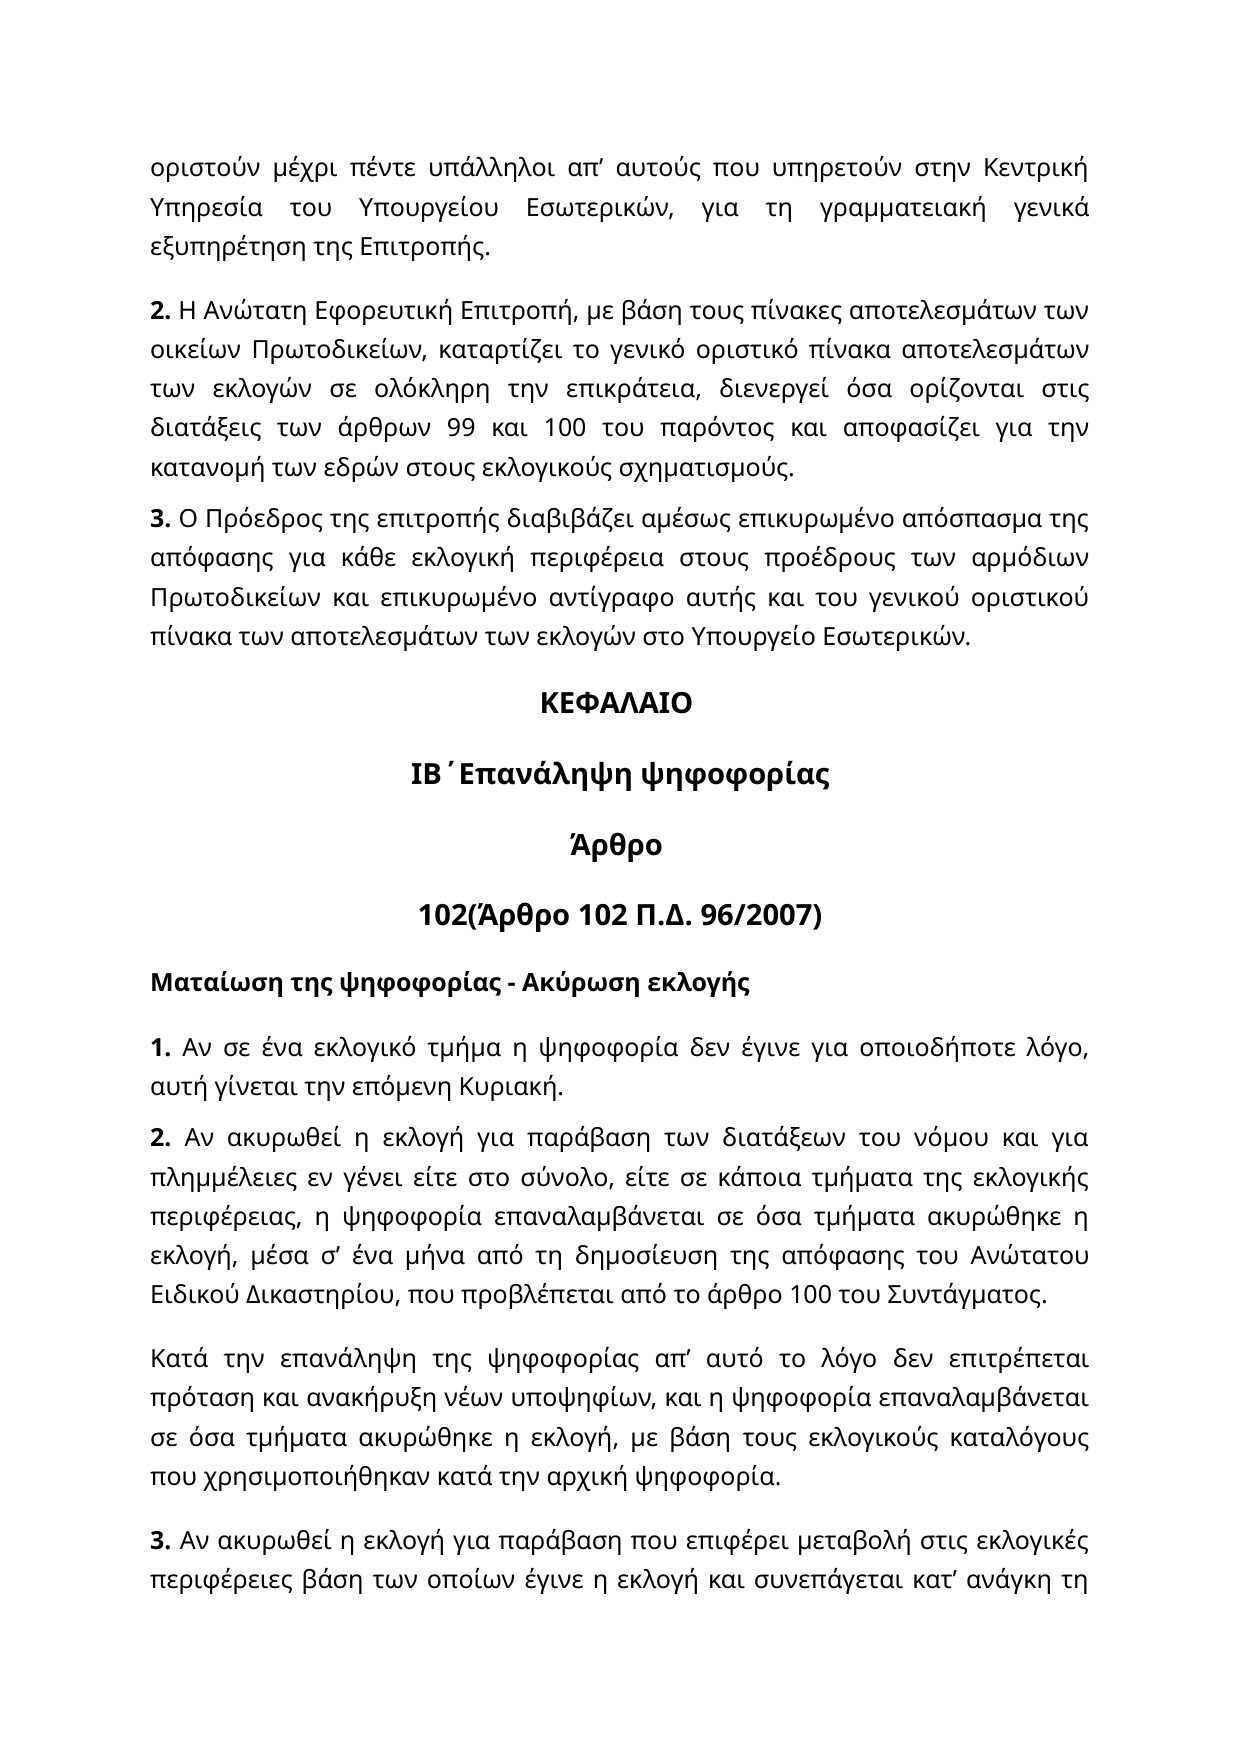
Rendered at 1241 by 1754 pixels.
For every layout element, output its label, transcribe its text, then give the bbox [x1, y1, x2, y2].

text Ματαίωση της ψηφοφορίας - Ακύρωση εκλογής [150, 965, 1090, 999]
text 3. Αν ακυρωθεί η εκλογή για παράβαση που επιφέρει μεταβολή στις εκλογικές περιφέρειες βάση των οποίων έγινε η εκλογή και συνεπάγεται κατ’ ανάγκη τη [150, 1522, 1090, 1596]
text 3. Ο Πρόεδρος της επιτροπής διαβιβάζει αμέσως επικυρωμένο απόσπασμα της απόφασης για κάθε εκλογική περιφέρεια στους προέδρους των αρμόδιων Πρωτοδικείων και επικυρωμένο αντίγραφο αυτής και του γενικού οριστικού πίνακα των αποτελεσμάτων των εκλογών στο Υπουργείο Εσωτερικών. [150, 501, 1090, 652]
text Κατά την επανάληψη της ψηφοφορίας απ’ αυτό το λόγο δεν επιτρέπεται πρόταση και ανακήρυξη νέων υποψηφίων, και η ψηφοφορία επαναλαμβάνεται σε όσα τμήματα ακυρώθηκε η εκλογή, με βάση τους εκλογικούς καταλόγους που χρησιμοποιήθηκαν κατά την αρχική ψηφοφορία. [150, 1341, 1090, 1492]
subtitle ΙΒ΄Επανάληψη ψηφοφορίας [150, 753, 1090, 793]
subtitle 102(Άρθρο 102 Π.Δ. 96/2007) [150, 894, 1090, 934]
subtitle Άρθρο [150, 824, 1090, 863]
text 2. Αν ακυρωθεί η εκλογή για παράβαση των διατάξεων του νόμου και για πλημμέλειες εν γένει είτε στο σύνολο, είτε σε κάποια τμήματα της εκλογικής περιφέρειας, η ψηφοφορία επαναλαμβάνεται σε όσα τμήματα ακυρώθηκε η εκλογή, μέσα σ’ ένα μήνα από τη δημοσίευση της απόφασης του Ανώτατου Ειδικού Δικαστηρίου, που προβλέπεται από το άρθρο 100 του Συντάγματος. [150, 1120, 1090, 1311]
text οριστούν μέχρι πέντε υπάλληλοι απ’ αυτούς που υπηρετούν στην Κεντρική Υπηρεσία του Υπουργείου Εσωτερικών, για τη γραμματειακή γενικά εξυπηρέτηση της Επιτροπής. [150, 150, 1090, 262]
subtitle ΚΕΦΑΛΑΙΟ [150, 682, 1090, 722]
text 2. Η Ανώτατη Εφορευτική Επιτροπή, με βάση τους πίνακες αποτελεσμάτων των οικείων Πρωτοδικείων, καταρτίζει το γενικό οριστικό πίνακα αποτελεσμάτων των εκλογών σε ολόκληρη την επικράτεια, διενεργεί όσα ορίζονται στις διατάξεις των άρθρων 99 και 100 του παρόντος και αποφασίζει για την κατανομή των εδρών στους εκλογικούς σχηματισμούς. [150, 292, 1090, 483]
text 1. Αν σε ένα εκλογικό τμήμα η ψηφοφορία δεν έγινε για οποιοδήποτε λόγο, αυτή γίνεται την επόμενη Κυριακή. [150, 1029, 1090, 1102]
